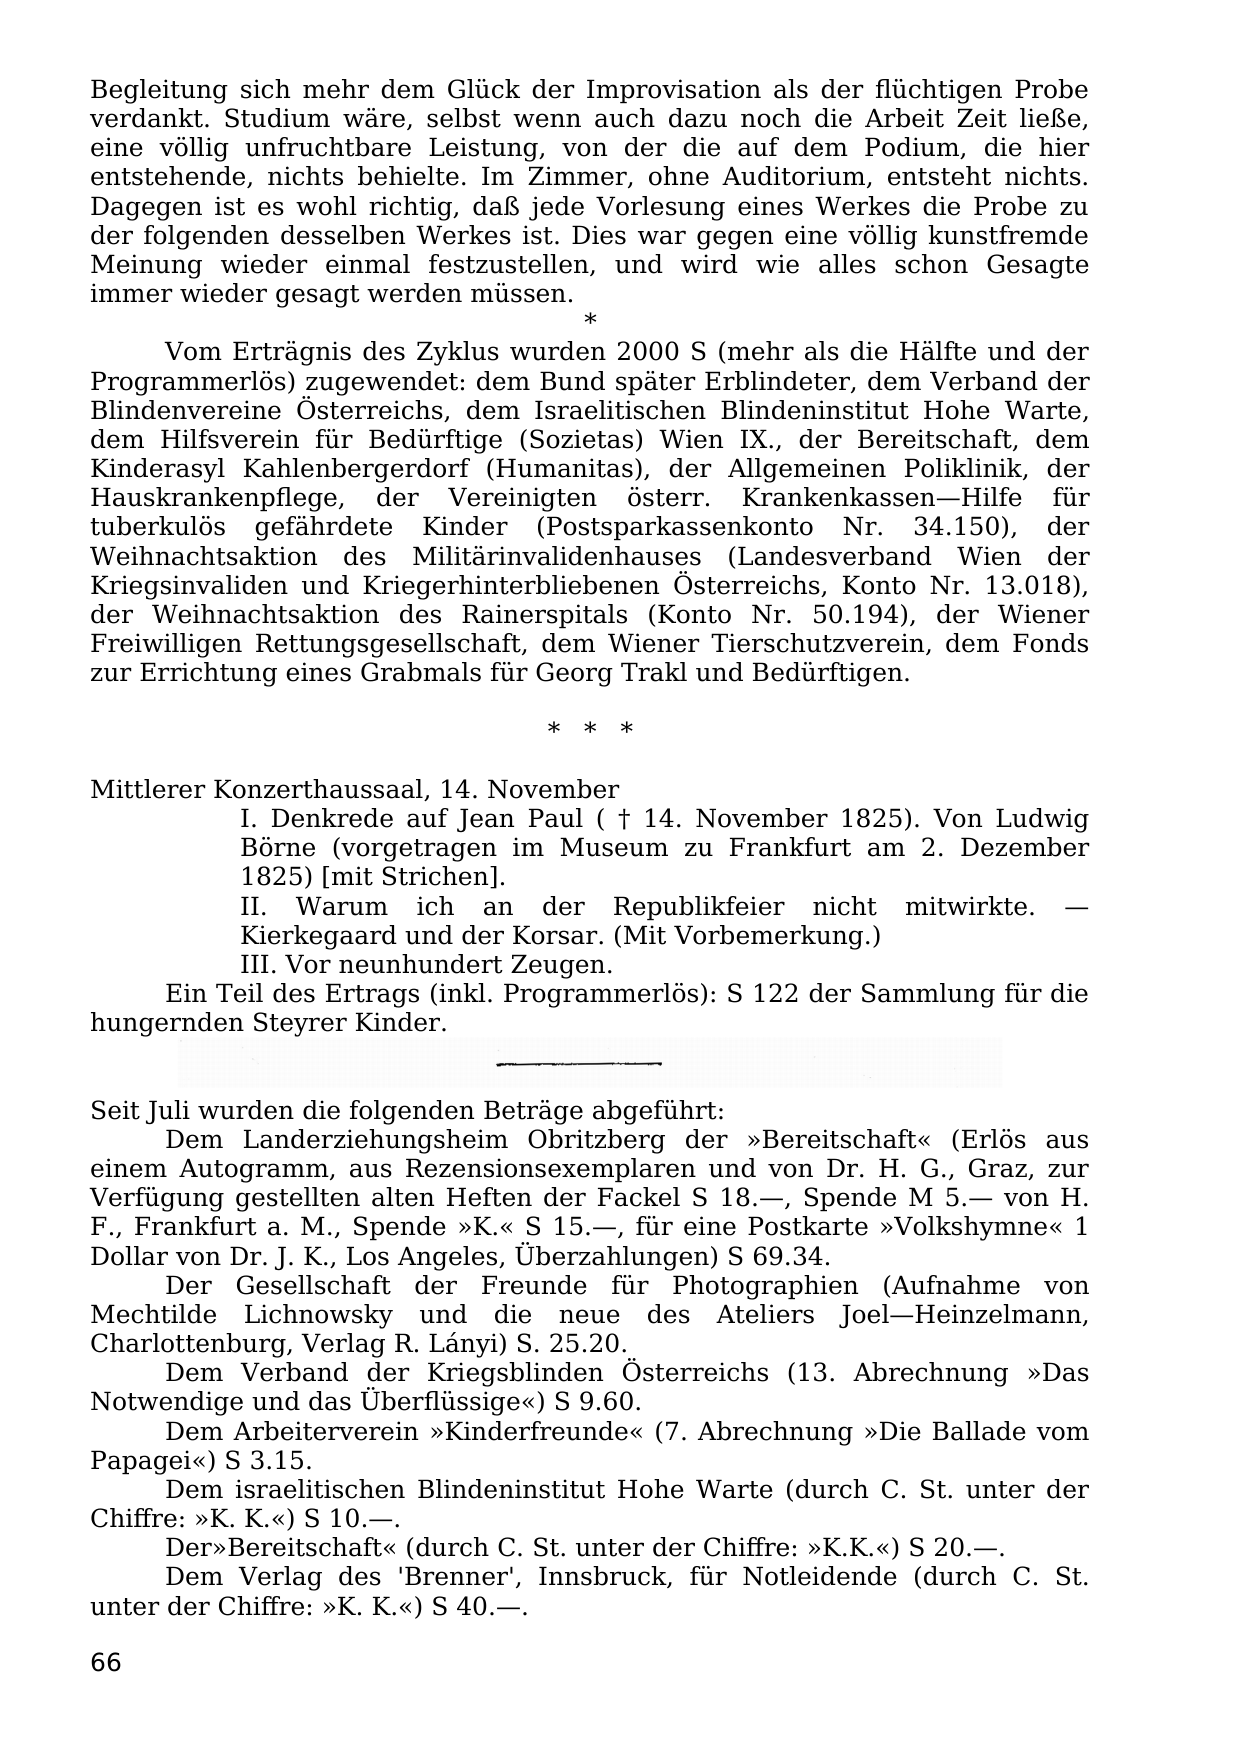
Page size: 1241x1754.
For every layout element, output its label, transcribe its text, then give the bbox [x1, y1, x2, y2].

text * * * [90, 717, 1091, 746]
text Vom Erträgnis des Zyklus wurden 2000 S (mehr als die Hälfte und der Programmerlös) zugewendet: dem Bund später Erblindeter, dem Verband der Blindenvereine Österreichs, dem Israelitischen Blindeninstitut Hohe Warte, dem Hilfsverein für Bedürftige (Sozietas) Wien IX., der Bereitschaft, dem Kinderasyl Kahlenbergerdorf (Humanitas), der Allgemeinen Poliklinik, der Hauskrankenpflege, der Vereinigten österr. Krankenkassen—Hilfe für tuberkulös gefährdete Kinder (Postsparkassenkonto Nr. 34.150), der Weihnachtsaktion des Militärinvalidenhauses (Landesverband Wien der Kriegsinvaliden und Kriegerhinterbliebenen Österreichs, Konto Nr. 13.018), der Weihnachtsaktion des Rainerspitals (Konto Nr. 50.194), der Wiener Freiwilligen Rettungsgesellschaft, dem Wiener Tierschutzverein, dem Fonds zur Errichtung eines Grabmals für Georg Trakl und Bedürftigen. [90, 337, 1091, 687]
text Dem Verlag des 'Brenner', Innsbruck, für Notleidende (durch C. St. unter der Chiffre: »K. K.«) S 40.—. [90, 1562, 1091, 1621]
text * [90, 308, 1091, 337]
text Der»Bereitschaft« (durch C. St. unter der Chiffre: »K.K.«) S 20.—. [90, 1533, 1091, 1562]
text Dem israelitischen Blindeninstitut Hohe Warte (durch C. St. unter der Chiffre: »K. K.«) S 10.—. [90, 1475, 1091, 1533]
text Ein Teil des Ertrags (inkl. Programmerlös): S 122 der Sammlung für die hungernden Steyrer Kinder. [90, 979, 1091, 1037]
picture [177, 1037, 1003, 1088]
text Mittlerer Konzerthaussaal, 14. November [90, 775, 1091, 804]
text III. Vor neunhundert Zeugen. [240, 950, 1091, 979]
text Der Gesellschaft der Freunde für Photographien (Aufnahme von Mechtilde Lichnowsky und die neue des Ateliers Joel—Heinzelmann, Charlottenburg, Verlag R. Lányi) S. 25.20. [90, 1271, 1091, 1358]
text Dem Verband der Kriegsblinden Österreichs (13. Abrechnung »Das Notwendige und das Überflüssige«) S 9.60. [90, 1358, 1091, 1417]
text Dem Landerziehungsheim Obritzberg der »Bereitschaft« (Erlös aus einem Autogramm, aus Rezensionsexemplaren und von Dr. H. G., Graz, zur Verfügung gestellten alten Heften der Fackel S 18.—, Spende M 5.— von H. F., Frankfurt a. M., Spende »K.« S 15.—, für eine Postkarte »Volkshymne« 1 Dollar von Dr. J. K., Los Angeles, Überzahlungen) S 69.34. [90, 1125, 1091, 1271]
text II. Warum ich an der Republikfeier nicht mitwirkte. — Kierkegaard und der Korsar. (Mit Vorbemerkung.) [240, 892, 1091, 950]
text Dem Arbeiterverein »Kinderfreunde« (7. Abrechnung »Die Ballade vom Papagei«) S 3.15. [90, 1417, 1091, 1475]
text I. Denkrede auf Jean Paul ( † 14. November 1825). Von Ludwig Börne (vorgetragen im Museum zu Frankfurt am 2. Dezember 1825) [mit Strichen]. [240, 804, 1091, 892]
text Seit Juli wurden die folgenden Beträge abgeführt: [90, 1037, 1091, 1125]
text Begleitung sich mehr dem Glück der Improvisation als der flüchtigen Probe verdankt. Studium wäre, selbst wenn auch dazu noch die Arbeit Zeit ließe, eine völlig unfruchtbare Leistung, von der die auf dem Podium, die hier entstehende, nichts behielte. Im Zimmer, ohne Auditorium, entsteht nichts. Dagegen ist es wohl richtig, daß jede Vorlesung eines Werkes die Probe zu der folgenden desselben Werkes ist. Dies war gegen eine völlig kunstfremde Meinung wieder einmal festzustellen, und wird wie alles schon Gesagte immer wieder gesagt werden müssen. [90, 75, 1091, 308]
